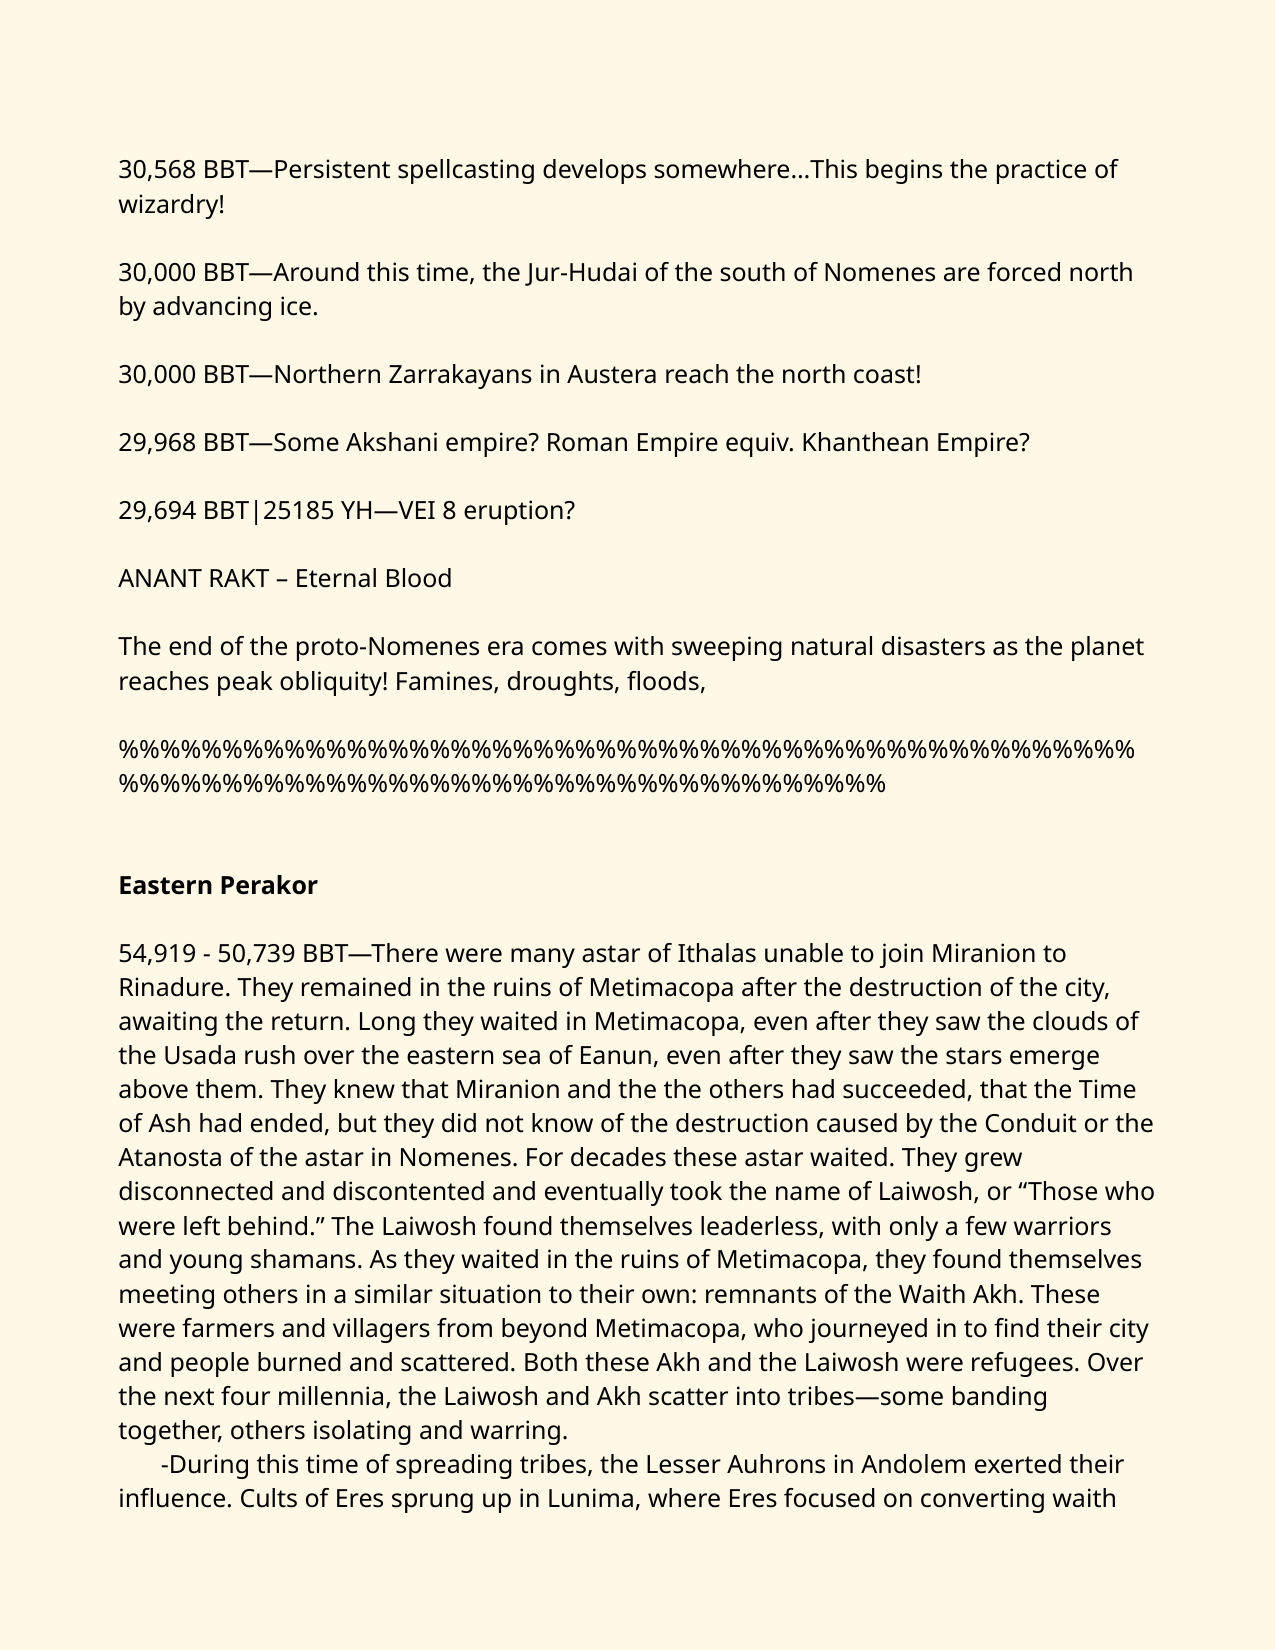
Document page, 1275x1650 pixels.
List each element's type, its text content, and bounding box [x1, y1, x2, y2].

text 30,000 BBT—Around this time, the Jur-Hudai of the south of Nomenes are forced north by advancing ice. [118, 254, 1157, 322]
text 29,968 BBT—Some Akshani empire? Roman Empire equiv. Khanthean Empire? [118, 425, 1157, 459]
text 54,919 - 50,739 BBT—There were many astar of Ithalas unable to join Miranion to Rinadure. They remained in the ruins of Metimacopa after the destruction of the city, awaiting the return. Long they waited in Metimacopa, even after they saw the clouds of the Usada rush over the eastern sea of Eanun, even after they saw the stars emerge above them. They knew that Miranion and the the others had succeeded, that the Time of Ash had ended, but they did not know of the destruction caused by the Conduit or the Atanosta of the astar in Nomenes. For decades these astar waited. They grew disconnected and discontented and eventually took the name of Laiwosh, or “Those who were left behind.” The Laiwosh found themselves leaderless, with only a few warriors and young shamans. As they waited in the ruins of Metimacopa, they found themselves meeting others in a similar situation to their own: remnants of the Waith Akh. These were farmers and villagers from beyond Metimacopa, who journeyed in to find their city and people burned and scattered. Both these Akh and the Laiwosh were refugees. Over the next four millennia, the Laiwosh and Akh scatter into tribes—some banding together, others isolating and warring. [118, 936, 1157, 1447]
text 30,568 BBT—Persistent spellcasting develops somewhere…This begins the practice of wizardry! [118, 152, 1157, 220]
text ANANT RAKT – Eternal Blood [118, 561, 1157, 595]
text -During this time of spreading tribes, the Lesser Auhrons in Andolem exerted their influence. Cults of Eres sprung up in Lunima, where Eres focused on converting waith [118, 1447, 1157, 1515]
text 29,694 BBT|25185 YH—VEI 8 eruption? [118, 493, 1157, 527]
text Eastern Perakor [118, 867, 1157, 902]
text The end of the proto-Nomenes era comes with sweeping natural disasters as the planet reaches peak obliquity! Famines, droughts, floods, [118, 629, 1157, 697]
text %%%%%%%%%%%%%%%%%%%%%%%%%%%%%%%%%%%%%%%%%%%%%%%%%%%%%%%%%%%%%%%%%%%%%%%%%%%%%%%%%%%%%% [118, 731, 1157, 799]
text 30,000 BBT—Northern Zarrakayans in Austera reach the north coast! [118, 357, 1157, 391]
